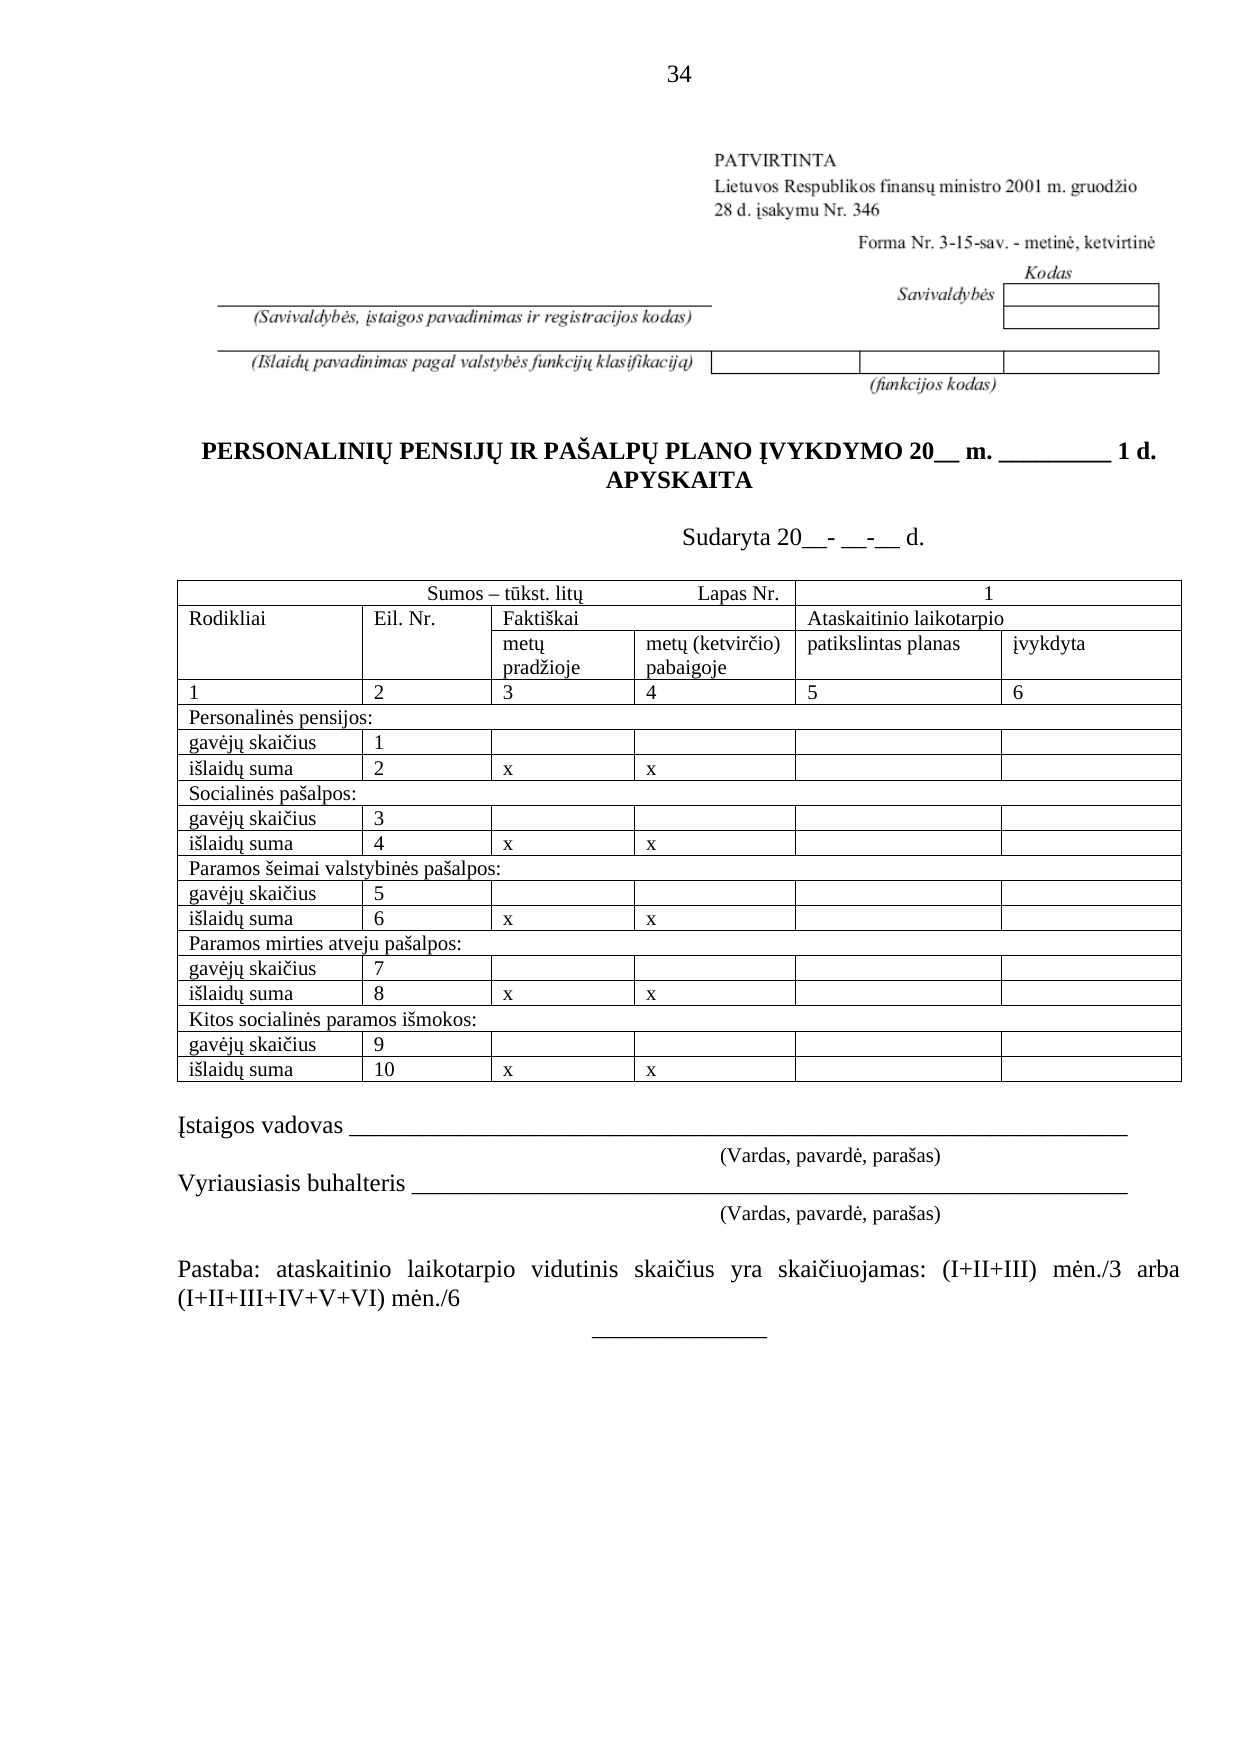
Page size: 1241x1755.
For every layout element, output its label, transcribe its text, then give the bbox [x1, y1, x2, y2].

table_cell x [492, 906, 634, 930]
table_cell Paramos mirties atveju pašalpos: [178, 931, 1181, 955]
table_header 1 [796, 581, 1181, 605]
table_cell [1002, 730, 1181, 754]
table_cell gavėjų skaičius [178, 956, 362, 980]
table_cell [492, 956, 634, 980]
table_cell x [492, 755, 634, 779]
table_cell [1002, 1057, 1181, 1081]
table_cell [1002, 906, 1181, 930]
table_cell [796, 881, 1001, 905]
table_cell [1002, 956, 1181, 980]
table_cell 2 [363, 755, 491, 779]
table_cell x [492, 981, 634, 1005]
table_header Sumos – tūkst. litų Lapas Nr. [178, 581, 795, 605]
table_cell patikslintas planas [796, 631, 1001, 679]
table_cell x [635, 755, 795, 779]
table_cell [796, 1057, 1001, 1081]
table_cell 9 [363, 1032, 491, 1056]
table_cell Rodikliai [178, 606, 362, 679]
table_cell Paramos šeimai valstybinės pašalpos: [178, 856, 1181, 880]
table_cell [492, 1032, 634, 1056]
table_cell 5 [796, 680, 1001, 704]
table_cell 4 [635, 680, 795, 704]
table_cell [1002, 806, 1181, 830]
table_cell gavėjų skaičius [178, 881, 362, 905]
text Pastaba: ataskaitinio laikotarpio vidutinis skaičius yra skaičiuojamas: (I+II+III) mėn./3 arba (I+II+III+IV+V+VI) mėn./6 [177, 1254, 1181, 1312]
table_cell 4 [363, 831, 491, 855]
table_cell [492, 806, 634, 830]
table_cell metų (ketvirčio) pabaigoje [635, 631, 795, 679]
table_cell x [635, 831, 795, 855]
table_cell 3 [492, 680, 634, 704]
table_cell išlaidų suma [178, 981, 362, 1005]
table_cell gavėjų skaičius [178, 730, 362, 754]
table_cell 1 [178, 680, 362, 704]
table_cell 1 [363, 730, 491, 754]
table_cell [796, 755, 1001, 779]
table_cell įvykdyta [1002, 631, 1181, 679]
table_cell [796, 730, 1001, 754]
text (Vardas, pavardė, parašas) [177, 1197, 1181, 1226]
text Įstaigos vadovas [177, 1111, 1181, 1139]
table_cell x [635, 906, 795, 930]
table_cell [796, 1032, 1001, 1056]
table_cell [1002, 981, 1181, 1005]
table_cell [1002, 831, 1181, 855]
table_cell x [492, 831, 634, 855]
table_cell [796, 806, 1001, 830]
table_cell gavėjų skaičius [178, 806, 362, 830]
table_cell Faktiškai [492, 606, 795, 630]
table_cell išlaidų suma [178, 831, 362, 855]
table_cell [492, 730, 634, 754]
table_cell [492, 881, 634, 905]
table_cell Kitos socialinės paramos išmokos: [178, 1006, 1181, 1031]
table_cell 10 [363, 1057, 491, 1081]
table_cell 3 [363, 806, 491, 830]
table_cell [1002, 755, 1181, 779]
table_cell 5 [363, 881, 491, 905]
table_cell Personalinės pensijos: [178, 705, 1181, 729]
table_cell [635, 956, 795, 980]
table_cell [635, 881, 795, 905]
text Sudaryta 20__- __-__ d. [177, 522, 1181, 551]
table_cell [635, 730, 795, 754]
table_cell [635, 1032, 795, 1056]
table_cell [635, 806, 795, 830]
table_cell [1002, 881, 1181, 905]
table_cell x [492, 1057, 634, 1081]
table_cell 8 [363, 981, 491, 1005]
table_cell Ataskaitinio laikotarpio [796, 606, 1181, 630]
table_cell x [635, 981, 795, 1005]
text Vyriausiasis buhalteris [177, 1168, 1181, 1197]
table_cell [796, 906, 1001, 930]
table_cell [796, 956, 1001, 980]
table_cell [796, 981, 1001, 1005]
table_cell metų pradžioje [492, 631, 634, 679]
table_cell [1002, 1032, 1181, 1056]
table_cell 7 [363, 956, 491, 980]
table_cell Eil. Nr. [363, 606, 491, 679]
table_cell 6 [1002, 680, 1181, 704]
table_cell 6 [363, 906, 491, 930]
text ______________ [177, 1312, 1181, 1341]
text (Vardas, pavardė, parašas) [177, 1139, 1181, 1168]
table_cell Socialinės pašalpos: [178, 781, 1181, 804]
table_cell išlaidų suma [178, 755, 362, 779]
table_cell gavėjų skaičius [178, 1032, 362, 1056]
table_cell išlaidų suma [178, 906, 362, 930]
table_cell išlaidų suma [178, 1057, 362, 1081]
table_cell 2 [363, 680, 491, 704]
table_cell [796, 831, 1001, 855]
table_cell x [635, 1057, 795, 1081]
text PERSONALINIŲ PENSIJŲ IR PAŠALPŲ PLANO ĮVYKDYMO 20__ m. _________ 1 d. APYSKAITA [177, 436, 1181, 493]
